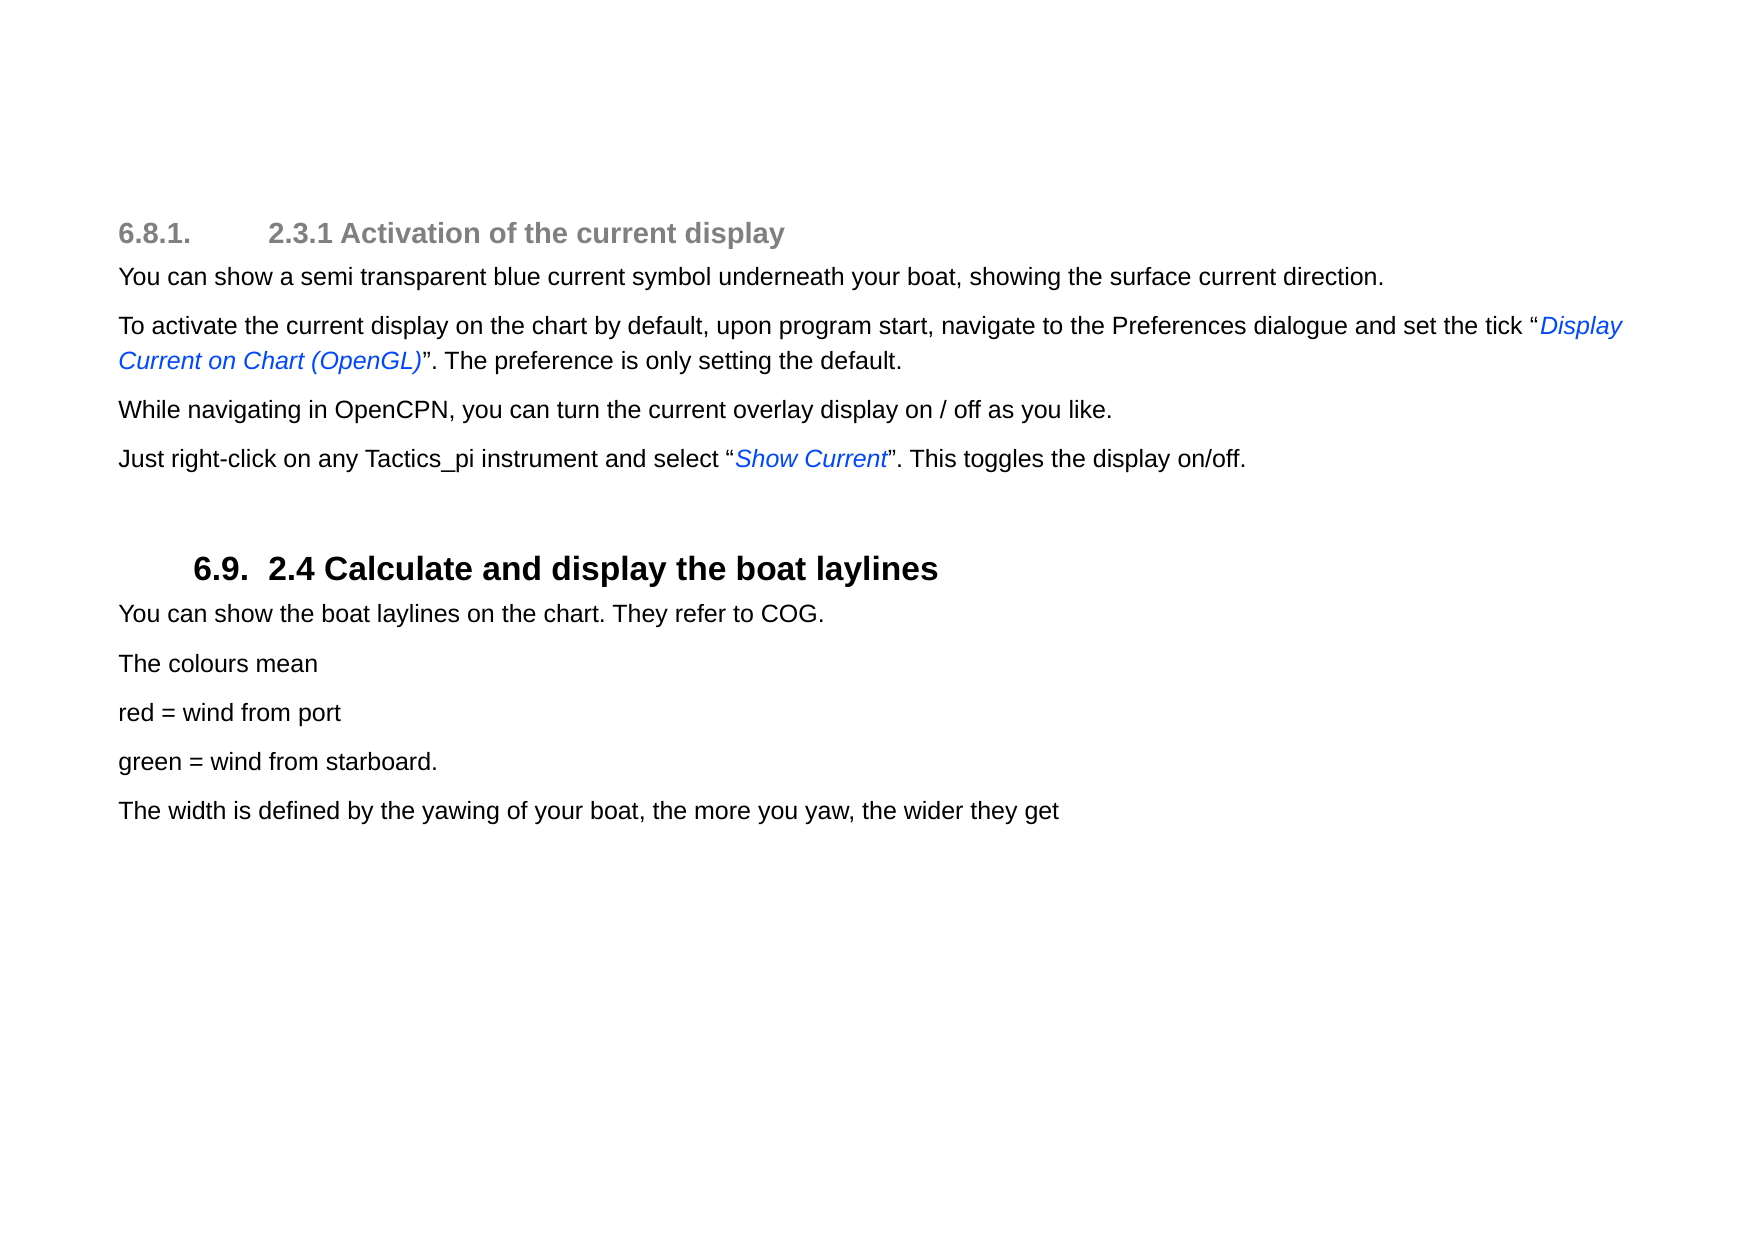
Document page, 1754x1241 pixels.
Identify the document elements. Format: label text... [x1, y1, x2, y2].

text The width is defined by the yawing of your boat, the more you yaw, the wider they get [118, 796, 1636, 824]
text You can show a semi transparent blue current symbol underneath your boat, showing the surface current direction. [118, 262, 1636, 291]
subtitle 2.3.1 Activation of the current display [118, 216, 1636, 250]
text You can show the boat laylines on the chart. They refer to COG. [118, 599, 1636, 628]
text The colours mean [118, 648, 1636, 677]
text green = wind from starboard. [118, 747, 1636, 775]
text Just right-click on any Tactics_pi instrument and select “Show Current”. This toggles the display on/off. [118, 444, 1636, 473]
text While navigating in OpenCPN, you can turn the current overlay display on / off as you like. [118, 395, 1636, 424]
text To activate the current display on the chart by default, upon program start, navigate to the Preferences dialogue and set the tick “Display Current on Chart (OpenGL)”. The preference is only setting the default. [118, 311, 1636, 374]
subtitle 2.4 Calculate and display the boat laylines [193, 548, 1636, 587]
text red = wind from port [118, 698, 1636, 726]
